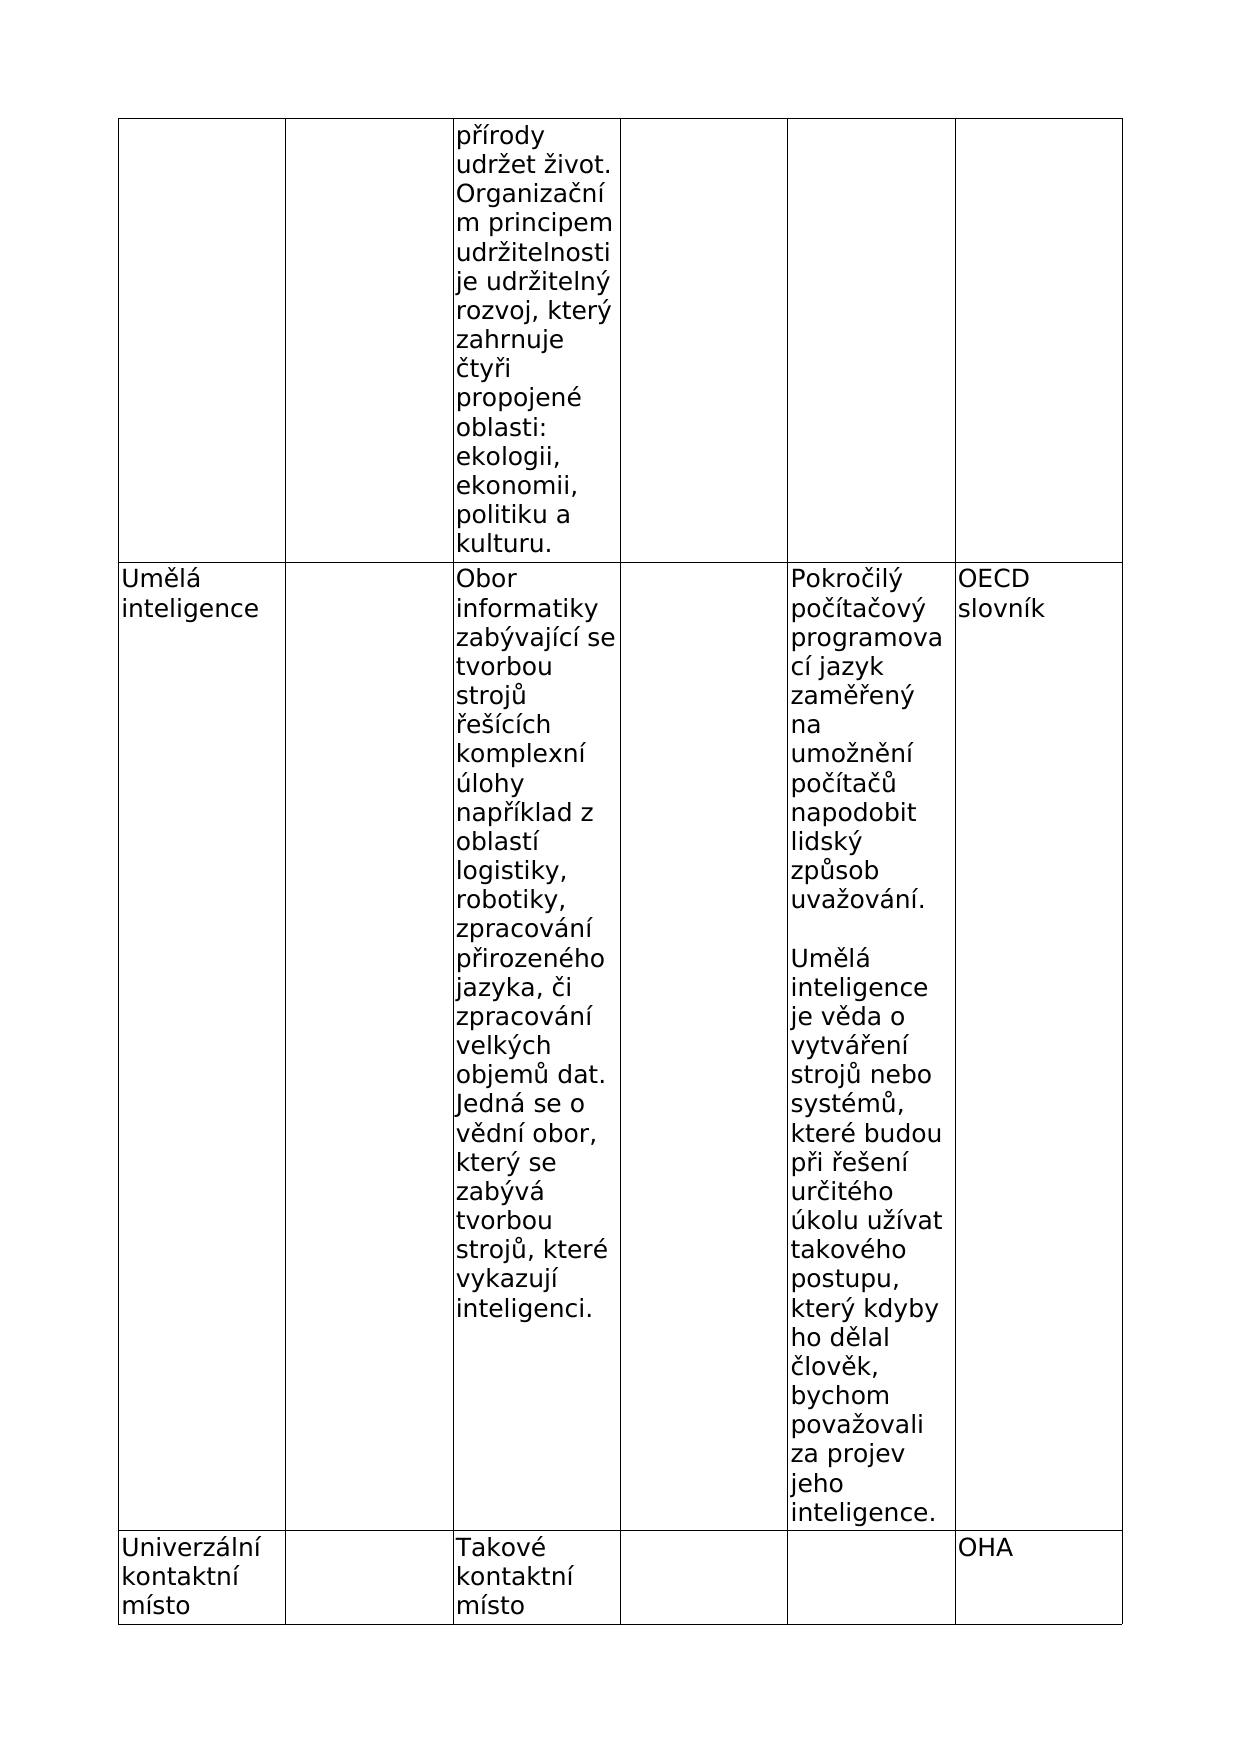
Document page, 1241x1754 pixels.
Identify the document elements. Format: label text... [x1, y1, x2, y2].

table_cell OECD slovník [956, 563, 1122, 1530]
table_cell [286, 563, 453, 1530]
table_cell Pokročilý počítačový programovací jazyk zaměřený na umožnění počítačů napodobit lidský způsob uvažování. Umělá inteligence je věda o vytváření strojů nebo systémů, které budou při řešení určitého úkolu užívat takového postupu, který kdyby ho dělal člověk, bychom považovali za projev jeho inteligence. [788, 563, 955, 1530]
table_cell [286, 119, 453, 562]
table_cell [956, 119, 1122, 562]
table_cell [621, 119, 787, 562]
table_cell Umělá inteligence [119, 563, 285, 1530]
table_cell [788, 1531, 955, 1623]
table_cell Obor informatiky zabývající se tvorbou strojů řešících komplexní úlohy například z oblastí logistiky, robotiky, zpracování přirozeného jazyka, či zpracování velkých objemů dat. Jedná se o vědní obor, který se zabývá tvorbou strojů, které vykazují inteligenci. [454, 563, 620, 1530]
table_cell OHA [956, 1531, 1122, 1623]
table_cell [788, 119, 955, 562]
table_cell Takové kontaktní místo [454, 1531, 620, 1623]
table_cell [621, 1531, 787, 1623]
table_cell [119, 119, 285, 562]
table_cell [621, 563, 787, 1530]
table_cell [286, 1531, 453, 1623]
table_cell Univerzální kontaktní místo [119, 1531, 285, 1623]
table_cell přírody udržet život. Organizačním principem udržitelnosti je udržitelný rozvoj, který zahrnuje čtyři propojené oblasti: ekologii, ekonomii, politiku a kulturu. [454, 119, 620, 562]
